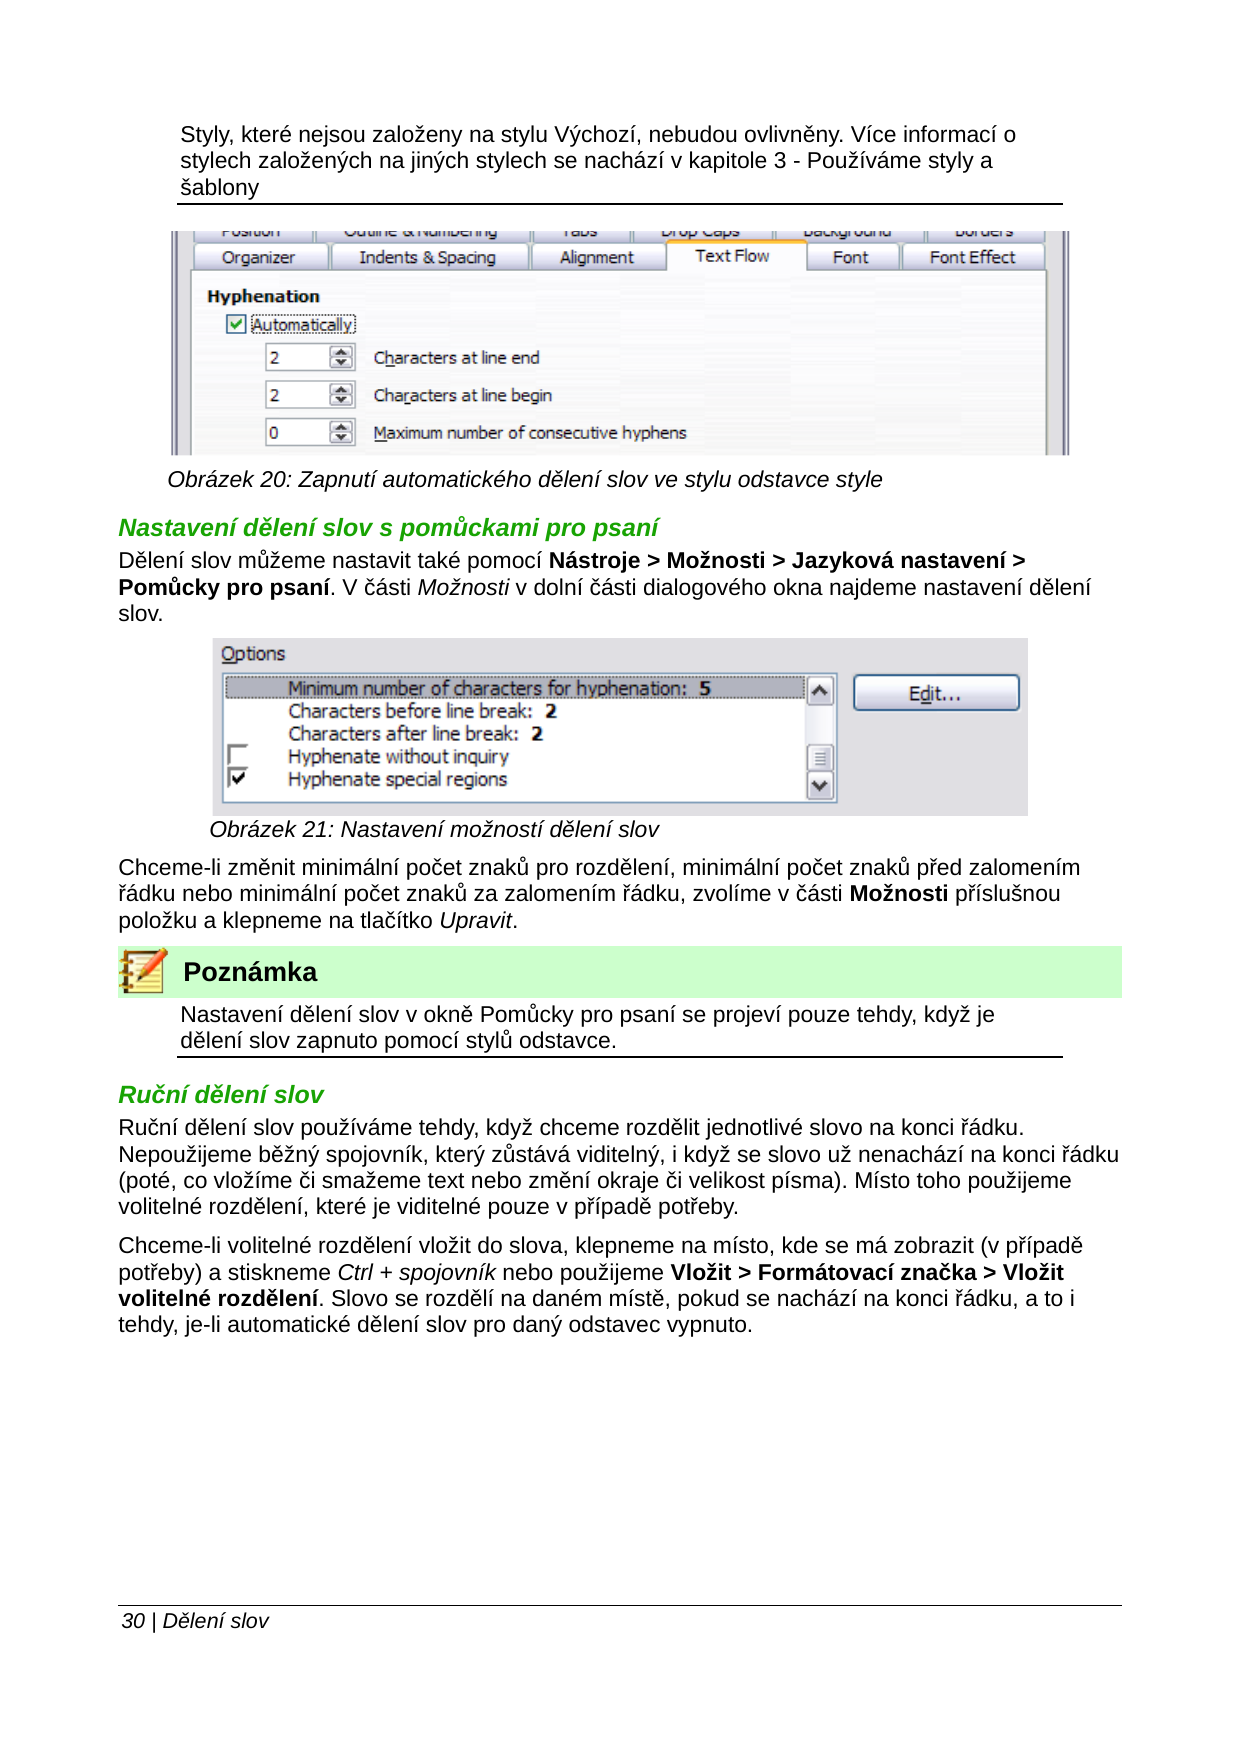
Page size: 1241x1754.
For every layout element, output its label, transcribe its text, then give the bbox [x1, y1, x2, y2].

text Dělení slov můžeme nastavit také pomocí Nástroje > Možnosti > Jazyková nastavení > Pomůcky pro psaní. V části Možnosti v dolní části dialogového okna najdeme nastavení dělení slov. [118, 547, 1122, 626]
text Styly, které nejsou založeny na stylu Výchozí, nebudou ovlivněny. Více informací o stylech založených na jiných stylech se nachází v kapitole 3 - Používáme styly a šablony [177, 118, 1063, 203]
text Chceme-li volitelné rozdělení vložit do slova, klepneme na místo, kde se má zobrazit (v případě potřeby) a stiskneme Ctrl + spojovník nebo použijeme Vložit > Formátovací značka > Vložit volitelné rozdělení. Slovo se rozdělí na daném místě, pokud se nachází na konci řádku, a to i tehdy, je-li automatické dělení slov pro daný odstavec vypnuto. [118, 1232, 1122, 1338]
text Ruční dělení slov používáme tehdy, když chceme rozdělit jednotlivé slovo na konci řádku. Nepoužijeme běžný spojovník, který zůstává viditelný, i když se slovo už nenachází na konci řádku (poté, co vložíme či smažeme text nebo změní okraje či velikost písma). Místo toho použijeme volitelné rozdělení, které je viditelné pouze v případě potřeby. [118, 1114, 1122, 1220]
text Obrázek 20: Zapnutí automatického dělení slov ve stylu odstavce style [167, 460, 1073, 492]
text Obrázek 21: Nastavení možností dělení slov [209, 816, 1031, 842]
subtitle Poznámka [118, 946, 1122, 998]
text [167, 226, 1073, 231]
text Chceme-li změnit minimální počet znaků pro rozdělení, minimální počet znaků před zalomením řádku nebo minimální počet znaků za zalomením řádku, zvolíme v části Možnosti příslušnou položku a klepneme na tlačítko Upravit. [118, 854, 1122, 933]
subtitle Nastavení dělení slov s pomůckami pro psaní [118, 513, 1122, 541]
picture [167, 231, 1074, 460]
subtitle Ruční dělení slov [118, 1079, 1122, 1108]
picture [119, 946, 170, 997]
text Nastavení dělení slov v okně Pomůcky pro psaní se projeví pouze tehdy, když je dělení slov zapnuto pomocí stylů odstavce. [177, 998, 1063, 1056]
picture [212, 638, 1028, 816]
